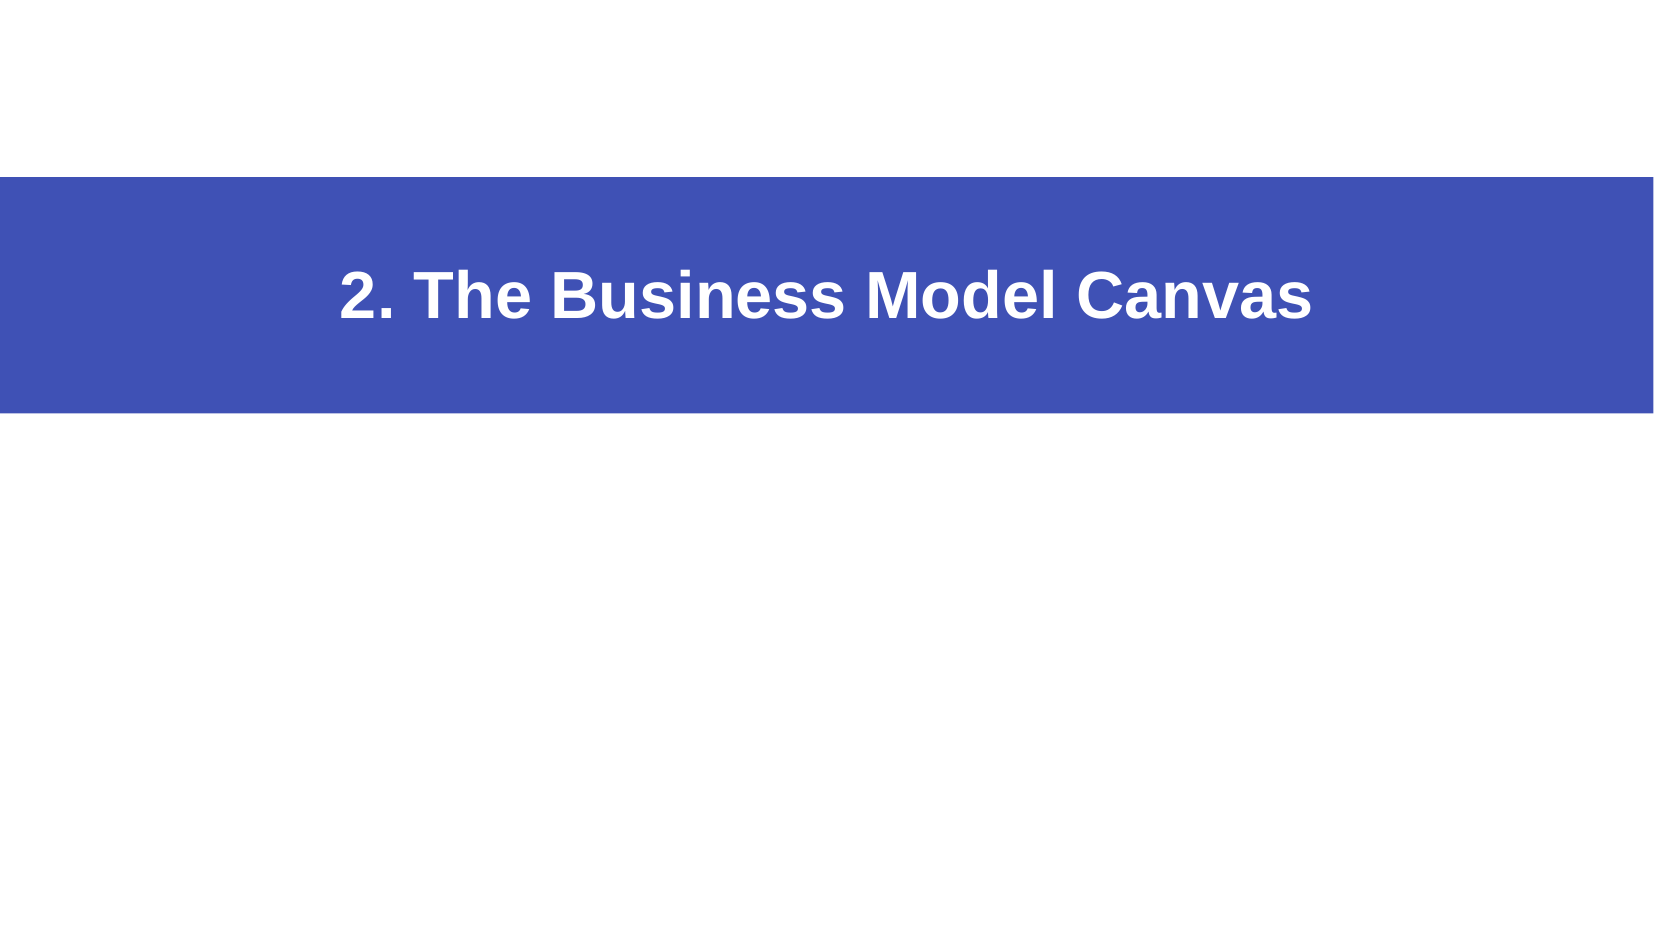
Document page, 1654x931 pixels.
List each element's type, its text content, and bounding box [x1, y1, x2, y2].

title 2. The Business Model Canvas [0, 177, 1654, 414]
